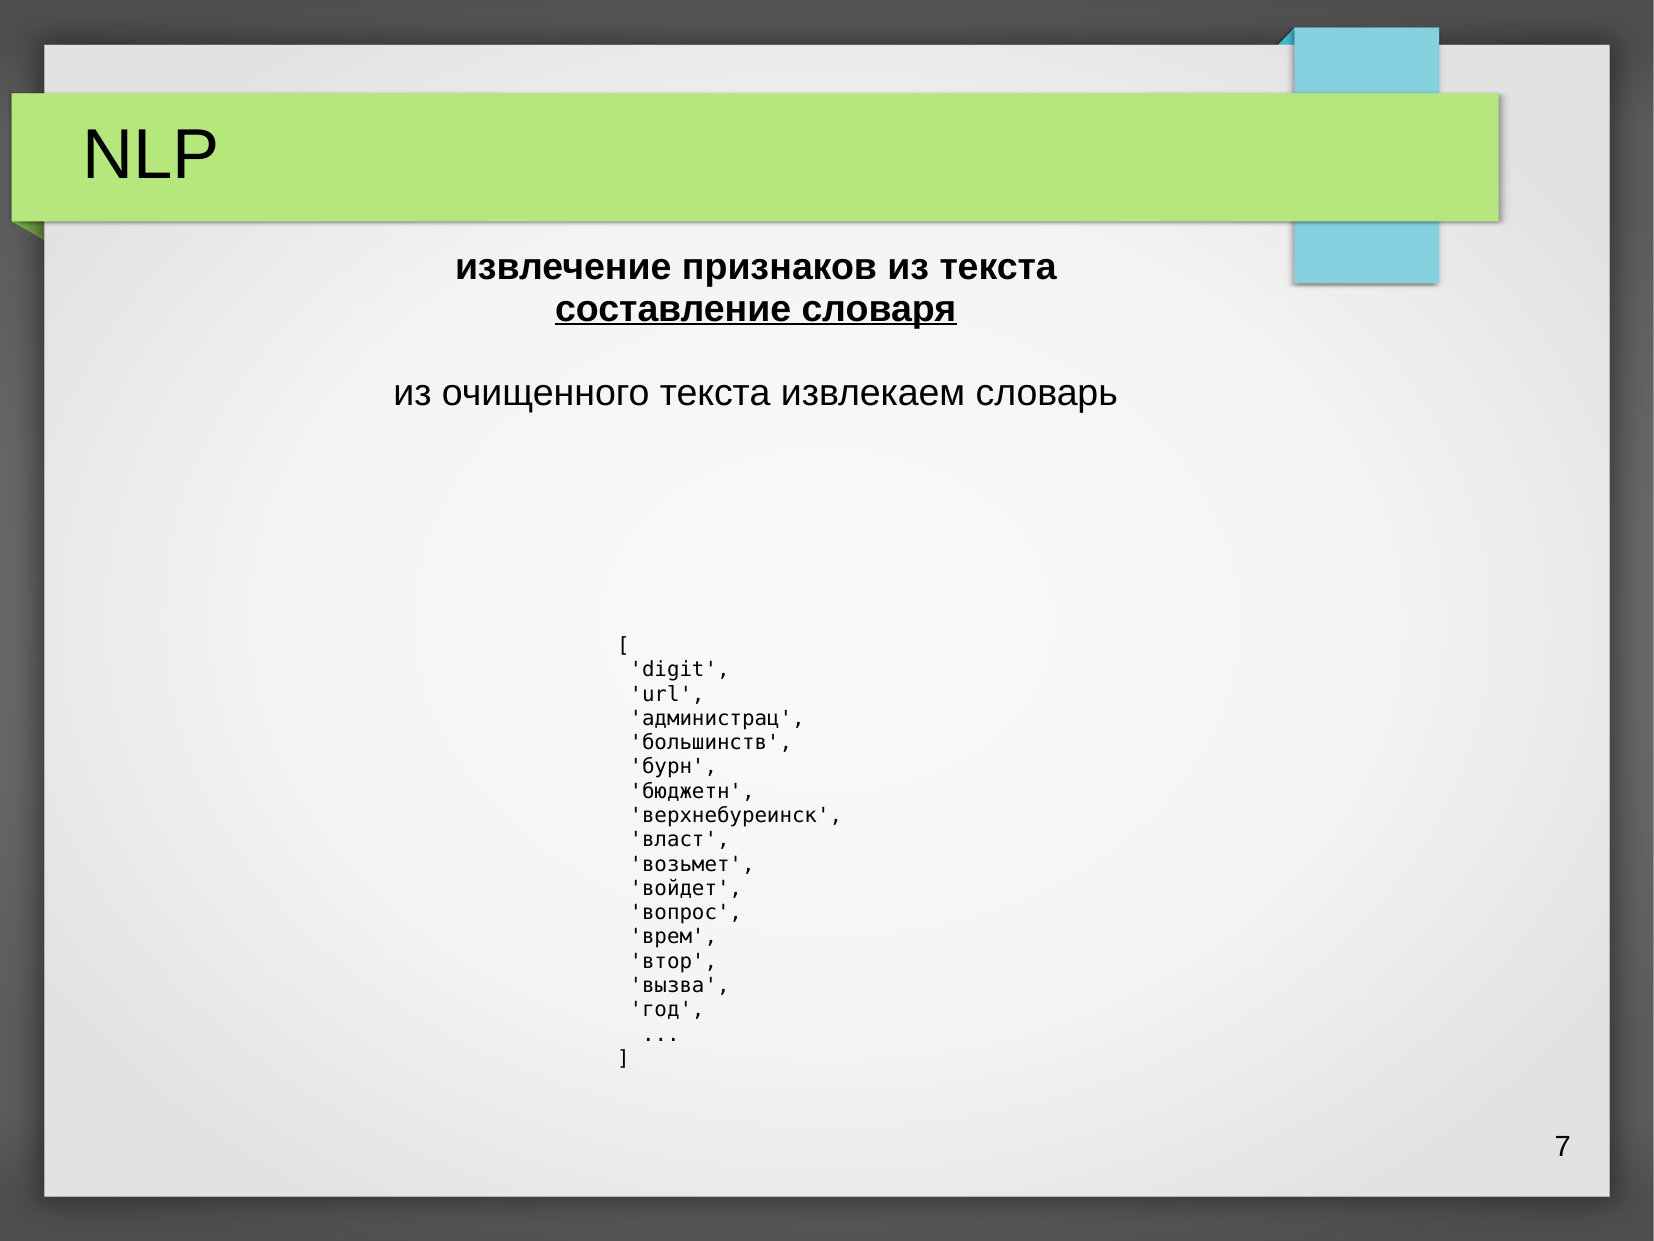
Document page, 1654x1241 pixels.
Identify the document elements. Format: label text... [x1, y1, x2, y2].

title NLP [82, 118, 1406, 189]
picture [0, 0, 1654, 1241]
text_box извлечение признаков из текста составление словаря из очищенного текста извлекаем словарь [188, 245, 1323, 438]
text_box [ 'digit', 'url', 'администрац', 'большинств', 'бурн', 'бюджетн', 'верхнебуреинск', 'власт', 'возьмет', 'войдет', 'вопрос', 'врем', 'втор', 'вызва', 'год', ... ] [602, 625, 858, 1078]
